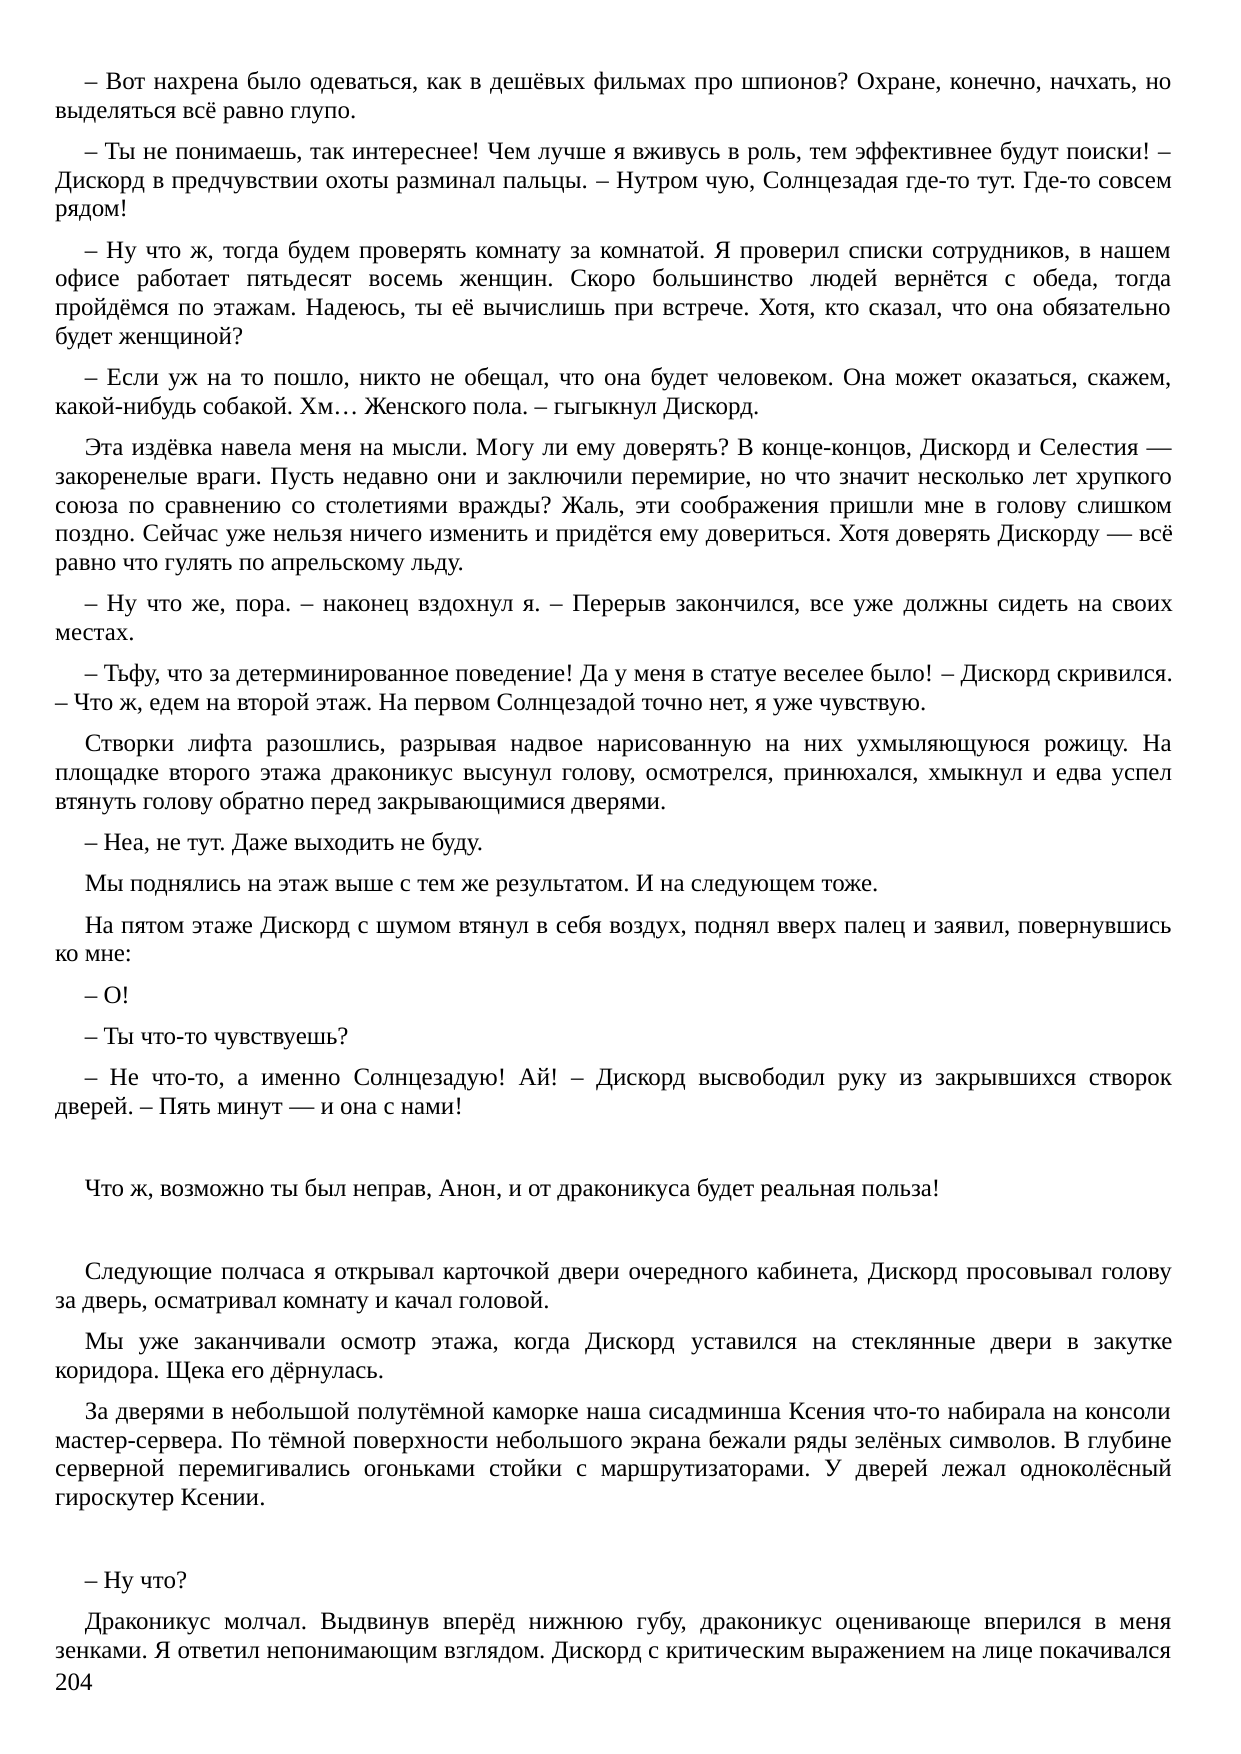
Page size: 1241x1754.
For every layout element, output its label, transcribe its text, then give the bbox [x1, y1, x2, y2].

text – Ну что же, пора. – наконец вздохнул я. – Перерыв закончился, все уже должны сидеть на своих местах. [55, 588, 1173, 646]
text Мы поднялись на этаж выше с тем же результатом. И на следующем тоже. [55, 868, 1173, 897]
text – Вот нахрена было одеваться, как в дешёвых фильмах про шпионов? Охране, конечно, начхать, но выделяться всё равно глупо. [55, 66, 1173, 123]
text За дверями в небольшой полутёмной каморке наша сисадминша Ксения что-то набирала на консоли мастер-сервера. По тёмной поверхности небольшого экрана бежали ряды зелёных символов. В глубине серверной перемигивались огоньками стойки с маршрутизаторами. У дверей лежал одноколёсный гироскутер Ксении. [55, 1396, 1173, 1511]
text – Ты не понимаешь, так интереснее! Чем лучше я вживусь в роль, тем эффективнее будут поиски! –Дискорд в предчувствии охоты разминал пальцы. – Нутром чую, Солнцезадая где-то тут. Где-то совсем рядом! [55, 136, 1173, 222]
text – О! [55, 980, 1173, 1008]
text – Ну что? [55, 1565, 1173, 1593]
text – Не что-то, а именно Солнцезадую! Ай! – Дискорд высвободил руку из закрывшихся створок дверей. – Пять минут — и она с нами! [55, 1062, 1173, 1120]
text – Ты что-то чувствуешь? [55, 1021, 1173, 1050]
text Следующие полчаса я открывал карточкой двери очередного кабинета, Дискорд просовывал голову за дверь, осматривал комнату и качал головой. [55, 1256, 1173, 1313]
text – Неа, не тут. Даже выходить не буду. [55, 827, 1173, 856]
text На пятом этаже Дискорд с шумом втянул в себя воздух, поднял вверх палец и заявил, повернувшись ко мне: [55, 910, 1173, 967]
text – Ну что ж, тогда будем проверять комнату за комнатой. Я проверил списки сотрудников, в нашем офисе работает пятьдесят восемь женщин. Скоро большинство людей вернётся с обеда, тогда пройдёмся по этажам. Надеюсь, ты её вычислишь при встрече. Хотя, кто сказал, что она обязательно будет женщиной? [55, 235, 1173, 350]
text Створки лифта разошлись, разрывая надвое нарисованную на них ухмыляющуюся рожицу. На площадке второго этажа драконикус высунул голову, осмотрелся, принюхался, хмыкнул и едва успел втянуть голову обратно перед закрывающимися дверями. [55, 728, 1173, 815]
text Мы уже заканчивали осмотр этажа, когда Дискорд уставился на стеклянные двери в закутке коридора. Щека его дёрнулась. [55, 1326, 1173, 1383]
text Драконикус молчал. Выдвинув вперёд нижнюю губу, драконикус оценивающе вперился в меня зенками. Я ответил непонимающим взглядом. Дискорд с критическим выражением на лице покачивался [55, 1606, 1173, 1663]
text Что ж, возможно ты был неправ, Анон, и от драконикуса будет реальная польза! [55, 1173, 1173, 1202]
text – Если уж на то пошло, никто не обещал, что она будет человеком. Она может оказаться, скажем, какой-нибудь собакой. Хм… Женского пола. – гыгыкнул Дискорд. [55, 362, 1173, 420]
text Эта издёвка навела меня на мысли. Могу ли ему доверять? В конце-концов, Дискорд и Селестия — закоренелые враги. Пусть недавно они и заключили перемирие, но что значит несколько лет хрупкого союза по сравнению со столетиями вражды? Жаль, эти соображения пришли мне в голову слишком поздно. Сейчас уже нельзя ничего изменить и придётся ему довериться. Хотя доверять Дискорду — всё равно что гулять по апрельскому льду. [55, 432, 1173, 576]
text – Тьфу, что за детерминированное поведение! Да у меня в статуе веселее было! – Дискорд скривился. – Что ж, едем на второй этаж. На первом Солнцезадой точно нет, я уже чувствую. [55, 658, 1173, 716]
